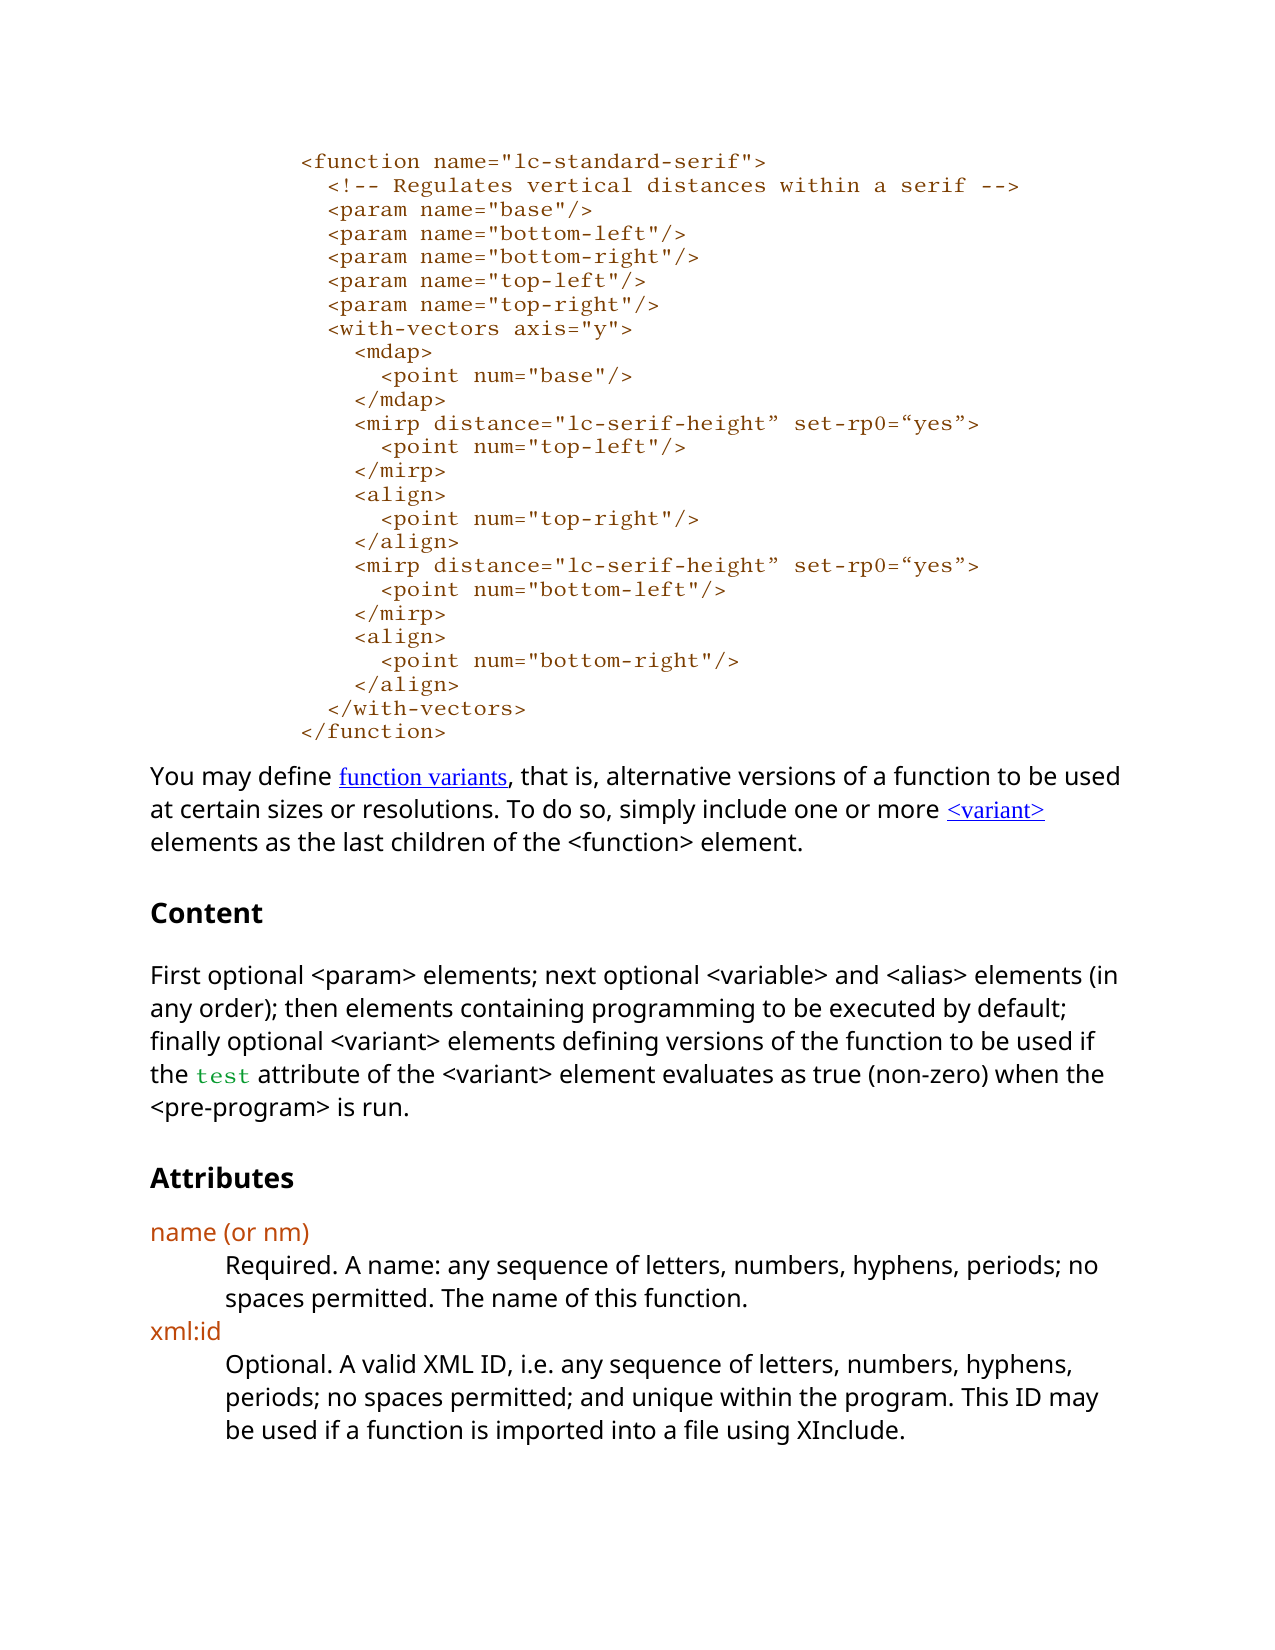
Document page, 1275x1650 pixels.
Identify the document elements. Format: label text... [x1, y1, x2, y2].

text You may define function variants, that is, alternative versions of a function to be used at certain sizes or resolutions. To do so, simply include one or more <variant> elements as the last children of the <function> element. [150, 759, 1125, 858]
subtitle Content [150, 894, 1125, 932]
text First optional <param> elements; next optional <variable> and <alias> elements (in any order); then elements containing programming to be executed by default; finally optional <variant> elements defining versions of the function to be used if the test attribute of the <variant> element evaluates as true (non-zero) when the <pre-program> is run. [150, 958, 1125, 1123]
text Optional. A valid XML ID, i.e. any sequence of letters, numbers, hyphens, periods; no spaces permitted; and unique within the program. This ID may be used if a function is imported into a file using XInclude. [225, 1347, 1125, 1446]
text <function name="lc-standard-serif"> <!-- Regulates vertical distances within a serif --> <param name="base"/> <param name="bottom-left"/> <param name="bottom-right"/> <param name="top-left"/> <param name="top-right"/> <with-vectors axis="y"> <mdap> <point num="base"/> </mdap> <mirp distance="lc-serif-height” set-rp0=“yes”> <point num="top-left"/> </mirp> <align> <point num="top-right"/> </align> <mirp distance="lc-serif-height” set-rp0=“yes”> <point num="bottom-left"/> </mirp> <align> <point num="bottom-right"/> </align> </with-vectors> </function> [300, 150, 1125, 744]
subtitle Attributes [150, 1159, 1125, 1197]
text name (or nm) [150, 1215, 1125, 1248]
text xml:id [150, 1314, 1125, 1347]
text Required. A name: any sequence of letters, numbers, hyphens, periods; no spaces permitted. The name of this function. [225, 1248, 1125, 1314]
